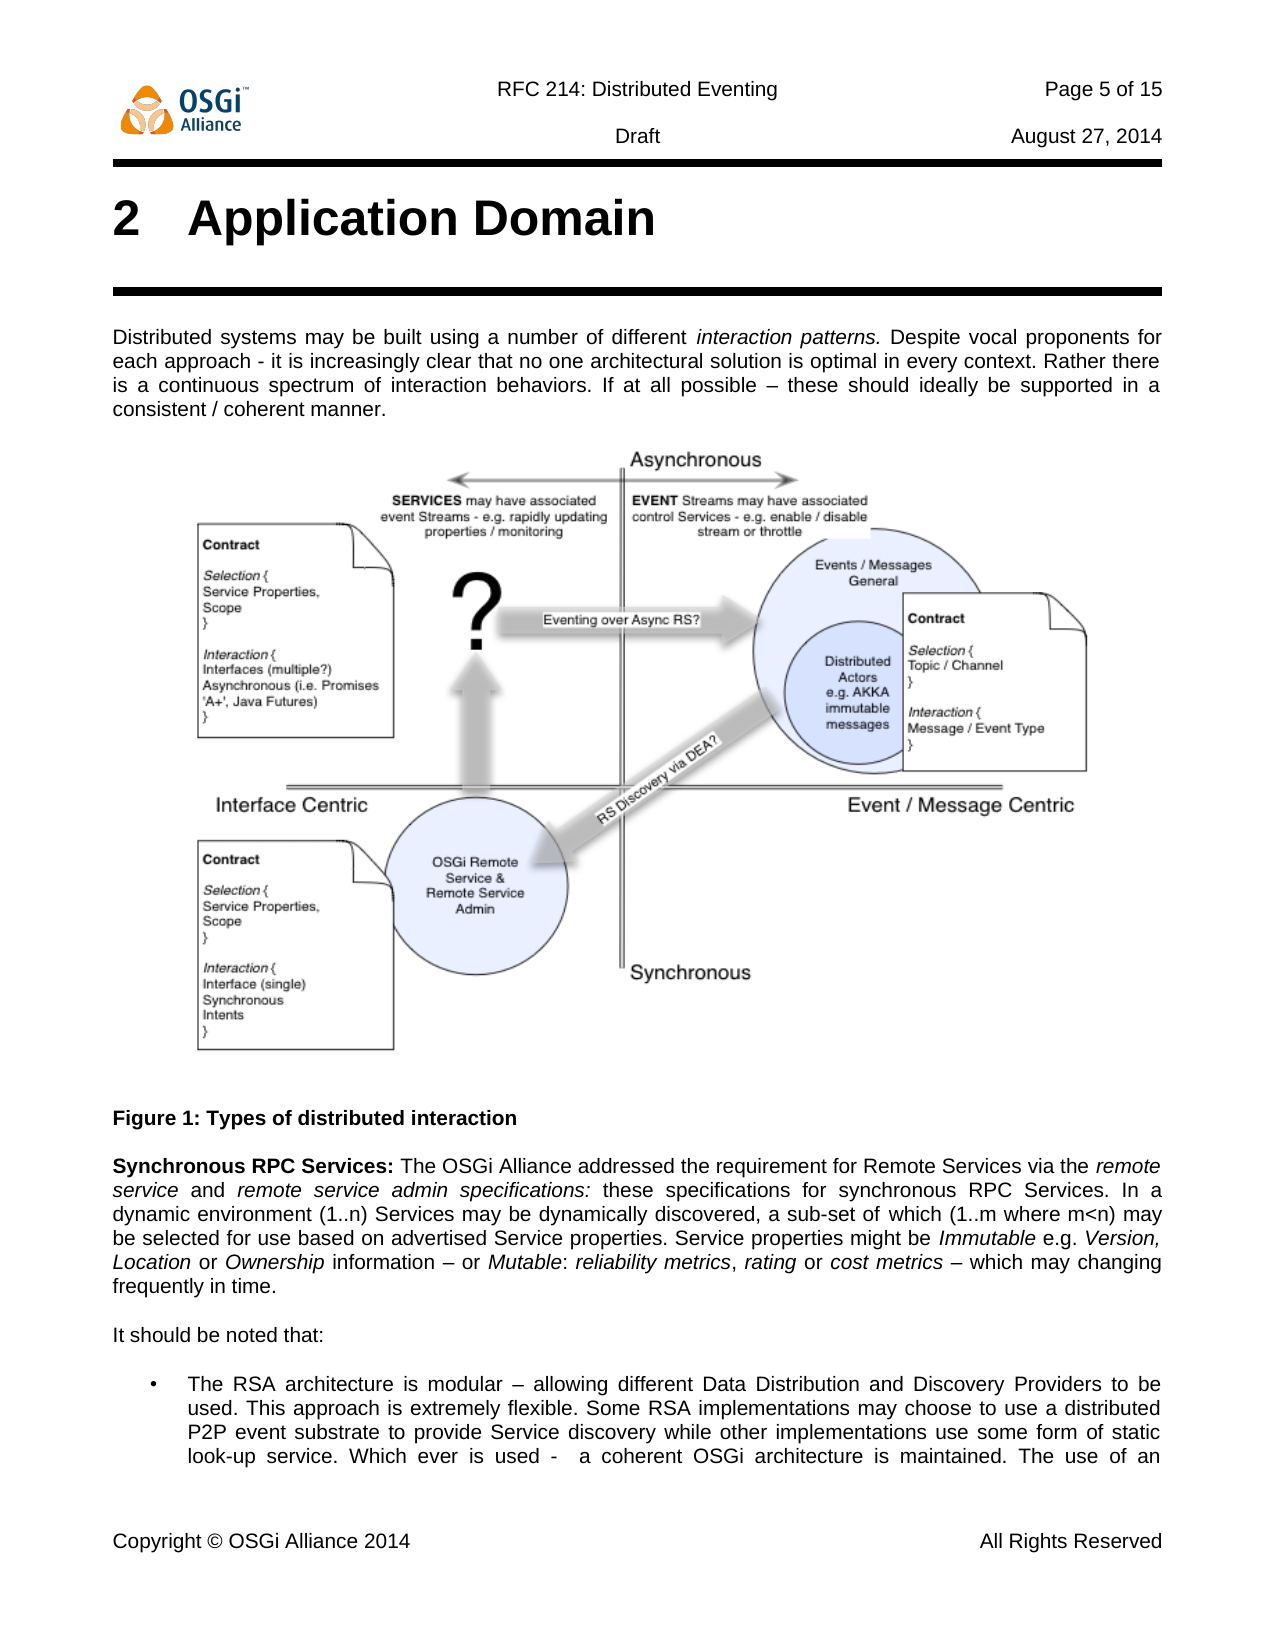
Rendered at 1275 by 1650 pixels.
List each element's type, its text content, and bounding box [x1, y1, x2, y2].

picture [185, 433, 1090, 1057]
text It should be noted that: [112, 1323, 1162, 1347]
text Distributed systems may be built using a number of different interaction patterns. Despite vocal proponents for each approach - it is increasingly clear that no one architectural solution is optimal in every context. Rather there is a continuous spectrum of interaction behaviors. If at all possible – these should ideally be supported in a consistent / coherent manner. [112, 325, 1162, 421]
subtitle Application Domain [112, 160, 1162, 296]
picture [113, 78, 257, 142]
list The RSA architecture is modular – allowing different Data Distribution and Discovery Providers to be used. This approach is extremely flexible. Some RSA implementations may choose to use a distributed P2P event substrate to provide Service discovery while other implementations use some form of static look-up service. Which ever is used - a coherent OSGi architecture is maintained. The use of an [150, 1372, 1162, 1468]
text Figure 1: Types of distributed interaction [112, 1105, 1162, 1129]
text Synchronous RPC Services: The OSGi Alliance addressed the requirement for Remote Services via the remote service and remote service admin specifications: these specifications for synchronous RPC Services. In a dynamic environment (1..n) Services may be dynamically discovered, a sub-set of which (1..m where m<n) may be selected for use based on advertised Service properties. Service properties might be Immutable e.g. Version, Location or Ownership information – or Mutable: reliability metrics, rating or cost metrics – which may changing frequently in time. [112, 1154, 1162, 1298]
